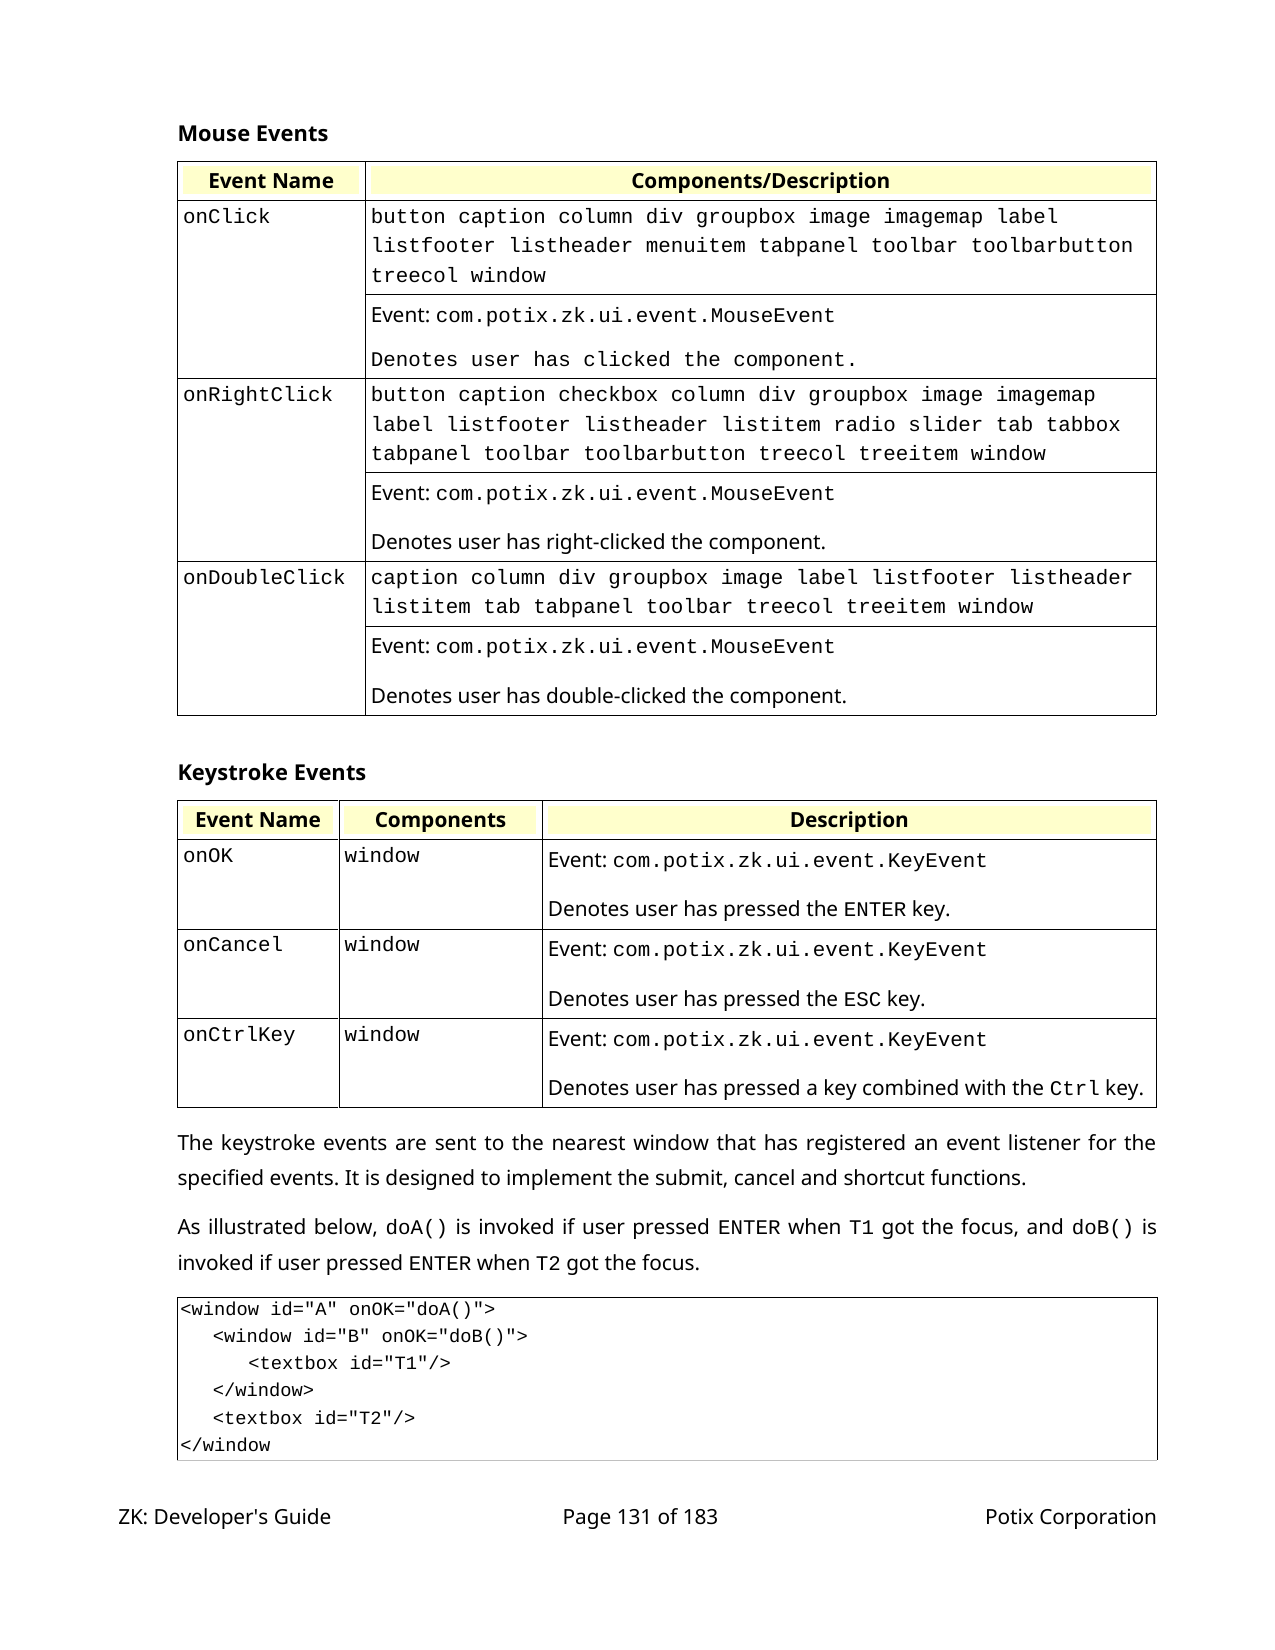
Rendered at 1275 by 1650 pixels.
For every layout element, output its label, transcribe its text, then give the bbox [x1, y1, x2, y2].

text <textbox id="T1"/> [178, 1351, 1157, 1375]
text </window [178, 1433, 1157, 1460]
text <window id="B" onOK="doB()"> [178, 1324, 1157, 1348]
text <textbox id="T2"/> [178, 1406, 1157, 1430]
text <window id="A" onOK="doA()"> [178, 1298, 1157, 1321]
table_header Description [543, 801, 1156, 839]
table_cell Event: com.potix.zk.ui.event.KeyEvent Denotes user has pressed the ENTER key. [543, 840, 1156, 929]
subtitle Keystroke Events [177, 757, 1157, 787]
table_cell onCtrlKey [178, 1019, 338, 1107]
table_cell Event: com.potix.zk.ui.event.MouseEvent Denotes user has double-clicked the component. [366, 627, 1156, 715]
table_cell Event: com.potix.zk.ui.event.MouseEvent Denotes user has clicked the component. [366, 295, 1156, 378]
table_cell onClick [178, 201, 365, 378]
table_header Components/Description [366, 162, 1156, 200]
table_header Event Name [178, 162, 365, 200]
subtitle Mouse Events [177, 118, 1157, 148]
table_cell Event: com.potix.zk.ui.event.MouseEvent Denotes user has right-clicked the component. [366, 473, 1156, 561]
table_cell onOK [178, 840, 338, 929]
table_header Components [340, 801, 542, 839]
table_cell onDoubleClick [178, 562, 365, 715]
table_cell Event: com.potix.zk.ui.event.KeyEvent Denotes user has pressed the ESC key. [543, 930, 1156, 1018]
table_cell window [340, 1019, 542, 1107]
table_cell onRightClick [178, 379, 365, 561]
table_header button caption checkbox column div groupbox image imagemap label listfooter listheader listitem radio slider tab tabbox tabpanel toolbar toolbarbutton treecol treeitem window [366, 379, 1156, 472]
text As illustrated below, doA() is invoked if user pressed ENTER when T1 got the focus, and doB() is invoked if user pressed ENTER when T2 got the focus. [177, 1212, 1157, 1276]
table_header Event Name [178, 801, 338, 839]
table_cell window [340, 930, 542, 1018]
table_header caption column div groupbox image label listfooter listheader listitem tab tabpanel toolbar treecol treeitem window [366, 562, 1156, 626]
table_cell Event: com.potix.zk.ui.event.KeyEvent Denotes user has pressed a key combined with the Ctrl key. [543, 1019, 1156, 1107]
table_header button caption column div groupbox image imagemap label listfooter listheader menuitem tabpanel toolbar toolbarbutton treecol window [366, 201, 1156, 294]
text </window> [178, 1378, 1157, 1403]
text The keystroke events are sent to the nearest window that has registered an event listener for the specified events. It is designed to implement the submit, cancel and shortcut functions. [177, 1128, 1157, 1191]
table_cell onCancel [178, 930, 338, 1018]
table_cell window [340, 840, 542, 929]
